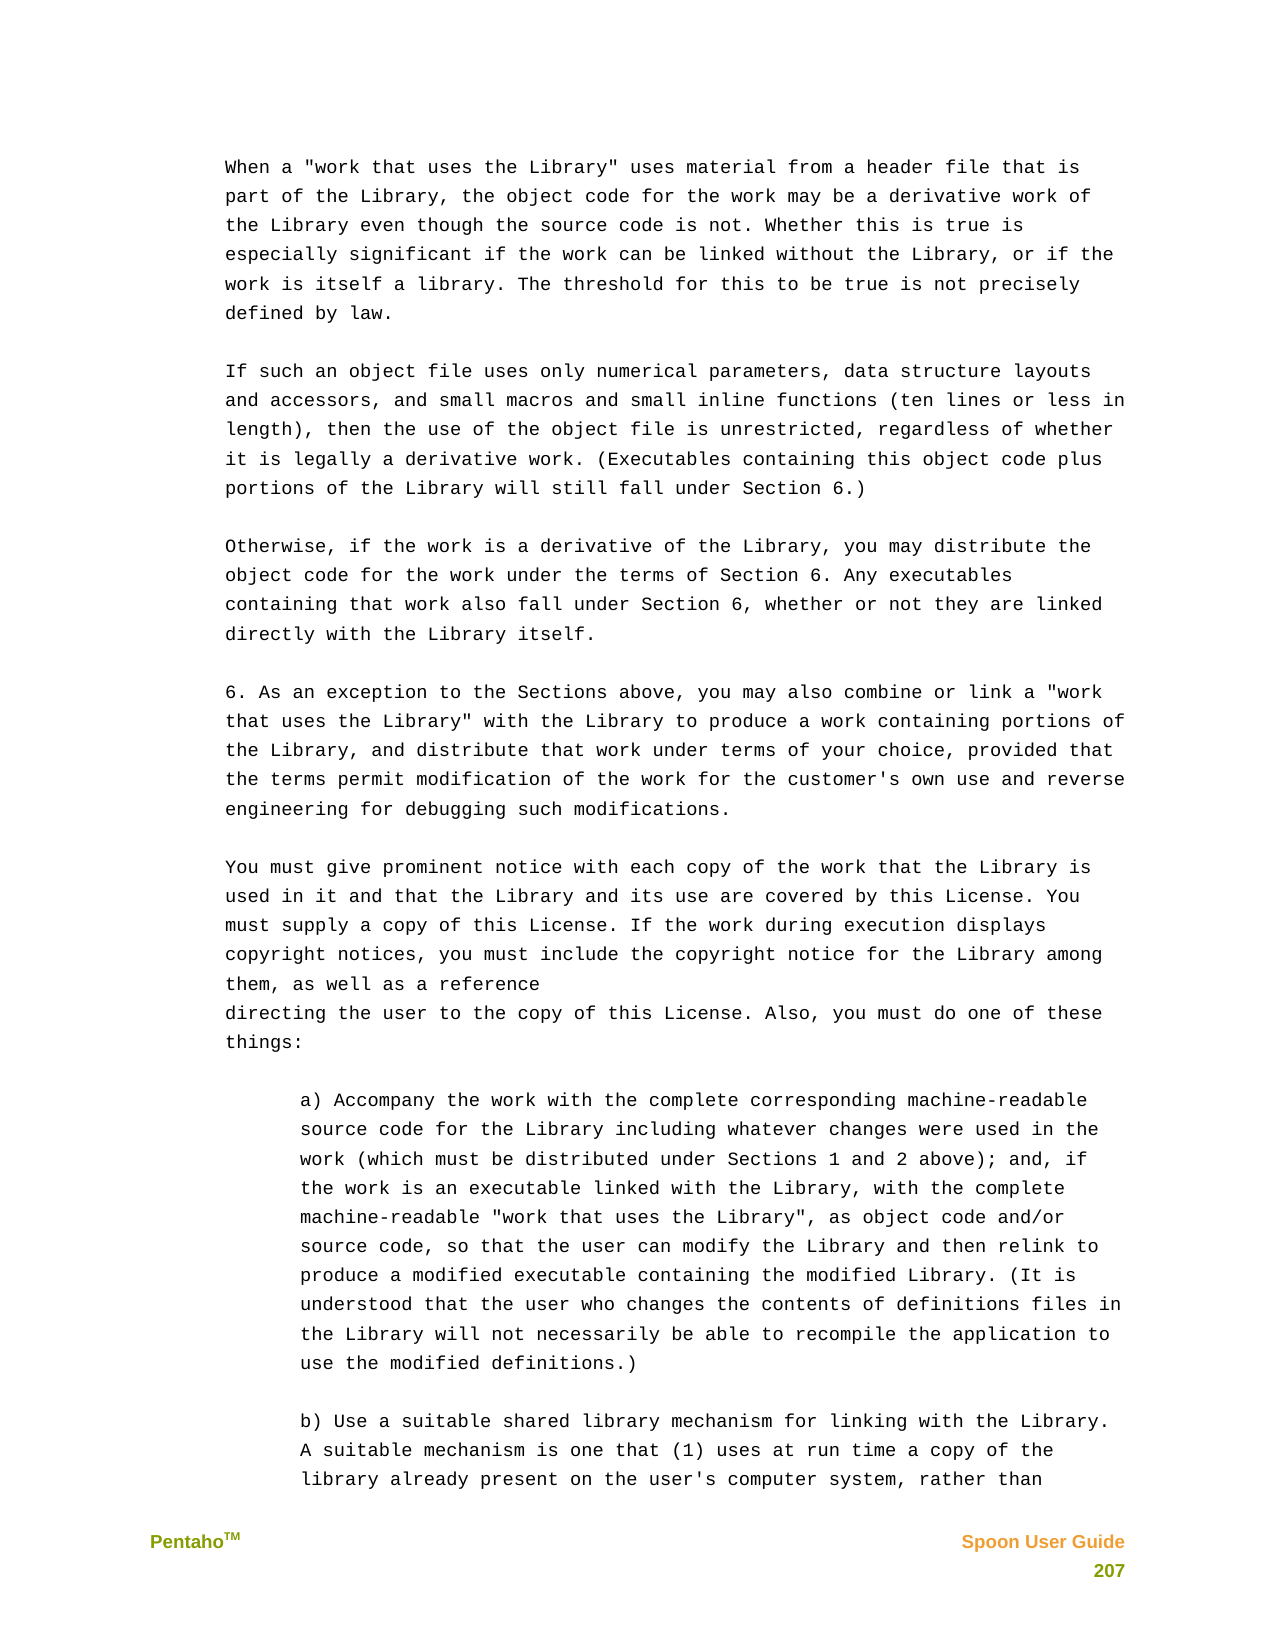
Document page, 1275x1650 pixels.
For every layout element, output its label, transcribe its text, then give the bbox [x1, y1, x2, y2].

text 6. As an exception to the Sections above, you may also combine or link a "work that uses the Library" with the Library to produce a work containing portions of the Library, and distribute that work under terms of your choice, provided that the terms permit modification of the work for the customer's own use and reverse engineering for debugging such modifications. [225, 675, 1125, 821]
text When a "work that uses the Library" uses material from a header file that is part of the Library, the object code for the work may be a derivative work of the Library even though the source code is not. Whether this is true is especially significant if the work can be linked without the Library, or if the work is itself a library. The threshold for this to be true is not precisely defined by law. [225, 150, 1125, 325]
text If such an object file uses only numerical parameters, data structure layouts and accessors, and small macros and small inline functions (ten lines or less in length), then the use of the object file is unrestricted, regardless of whether it is legally a derivative work. (Executables containing this object code plus portions of the Library will still fall under Section 6.) [225, 354, 1125, 500]
text Otherwise, if the work is a derivative of the Library, you may distribute the object code for the work under the terms of Section 6. Any executables containing that work also fall under Section 6, whether or not they are linked directly with the Library itself. [225, 529, 1125, 646]
text b) Use a suitable shared library mechanism for linking with the Library. A suitable mechanism is one that (1) uses at run time a copy of the library already present on the user's computer system, rather than [300, 1404, 1125, 1492]
text You must give prominent notice with each copy of the work that the Library is used in it and that the Library and its use are covered by this License. You must supply a copy of this License. If the work during execution displays copyright notices, you must include the copyright notice for the Library among them, as well as a reference [225, 850, 1125, 996]
text directing the user to the copy of this License. Also, you must do one of these things: [225, 996, 1125, 1054]
text a) Accompany the work with the complete corresponding machine-readable source code for the Library including whatever changes were used in the work (which must be distributed under Sections 1 and 2 above); and, if the work is an executable linked with the Library, with the complete machine-readable "work that uses the Library", as object code and/or source code, so that the user can modify the Library and then relink to produce a modified executable containing the modified Library. (It is understood that the user who changes the contents of definitions files in the Library will not necessarily be able to recompile the application to use the modified definitions.) [300, 1083, 1125, 1375]
